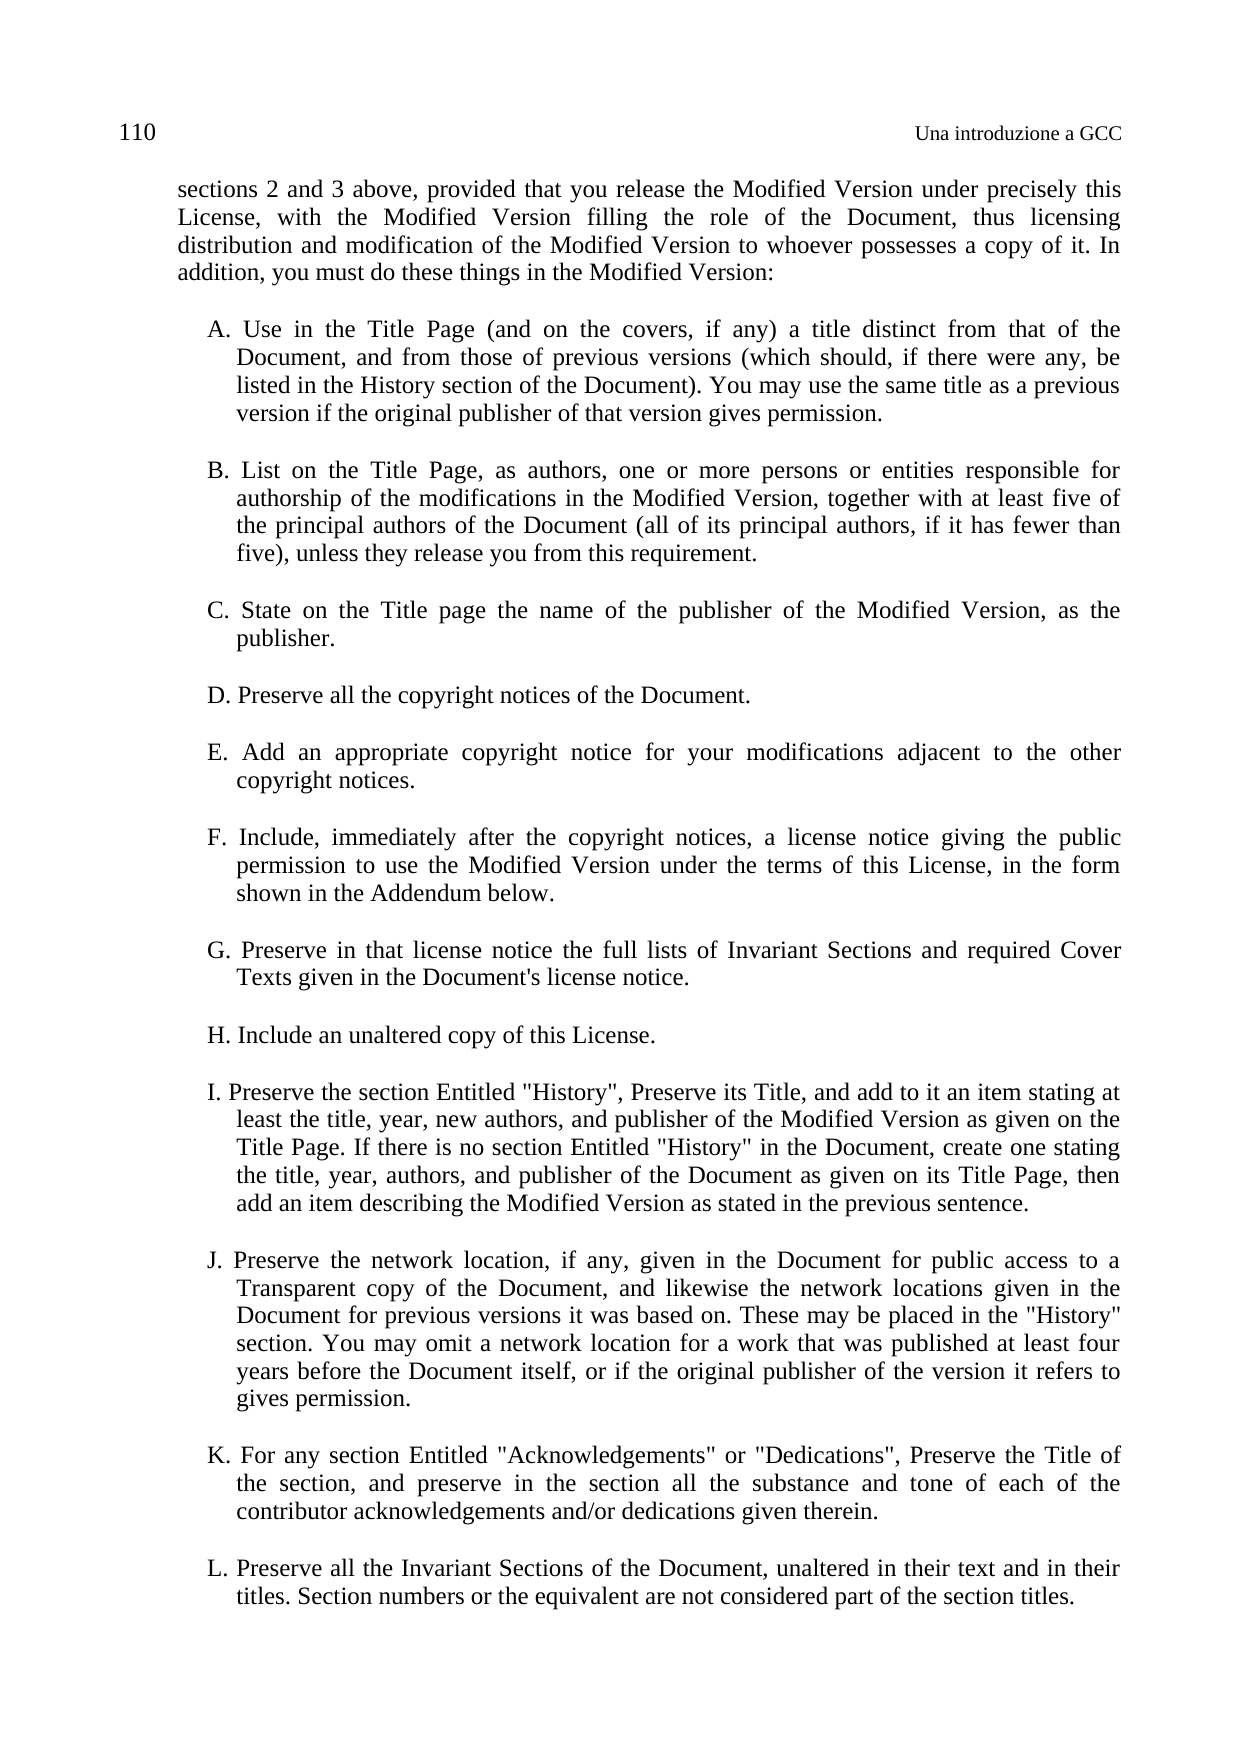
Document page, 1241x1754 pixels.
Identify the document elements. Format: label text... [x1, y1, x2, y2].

text G. Preserve in that license notice the full lists of Invariant Sections and required Cover Texts given in the Document's license notice. [207, 936, 1122, 991]
text C. State on the Title page the name of the publisher of the Modified Version, as the publisher. [207, 596, 1122, 652]
text D. Preserve all the copyright notices of the Document. [207, 681, 1122, 709]
text I. Preserve the section Entitled "History", Preserve its Title, and add to it an item stating at least the title, year, new authors, and publisher of the Modified Version as given on the Title Page. If there is no section Entitled "History" in the Document, create one stating the title, year, authors, and publisher of the Document as given on its Title Page, then add an item describing the Modified Version as stated in the previous sentence. [207, 1078, 1122, 1216]
text A. Use in the Title Page (and on the covers, if any) a title distinct from that of the Document, and from those of previous versions (which should, if there were any, be listed in the History section of the Document). You may use the same title as a previous version if the original publisher of that version gives permission. [207, 316, 1122, 426]
text K. For any section Entitled "Acknowledgements" or "Dedications", Preserve the Title of the section, and preserve in the section all the substance and tone of each of the contributor acknowledgements and/or dedications given therein. [207, 1442, 1122, 1525]
text E. Add an appropriate copyright notice for your modifications adjacent to the other copyright notices. [207, 738, 1122, 794]
text J. Preserve the network location, if any, given in the Document for public access to a Transparent copy of the Document, and likewise the network locations given in the Document for previous versions it was based on. These may be placed in the "History" section. You may omit a network location for a work that was published at least four years before the Document itself, or if the original publisher of the version it refers to gives permission. [207, 1246, 1122, 1412]
text L. Preserve all the Invariant Sections of the Document, unaltered in their text and in their titles. Section numbers or the equivalent are not considered part of the section titles. [207, 1554, 1122, 1610]
text F. Include, immediately after the copyright notices, a license notice giving the public permission to use the Modified Version under the terms of this License, in the form shown in the Addendum below. [207, 823, 1122, 906]
text B. List on the Title Page, as authors, one or more persons or entities responsible for authorship of the modifications in the Modified Version, together with at least five of the principal authors of the Document (all of its principal authors, if it has fewer than five), unless they release you from this requirement. [207, 456, 1122, 567]
text H. Include an unaltered copy of this License. [207, 1021, 1122, 1048]
text sections 2 and 3 above, provided that you release the Modified Version under precisely this License, with the Modified Version filling the role of the Document, thus licensing distribution and modification of the Modified Version to whoever possesses a copy of it. In addition, you must do these things in the Modified Version: [177, 175, 1122, 286]
